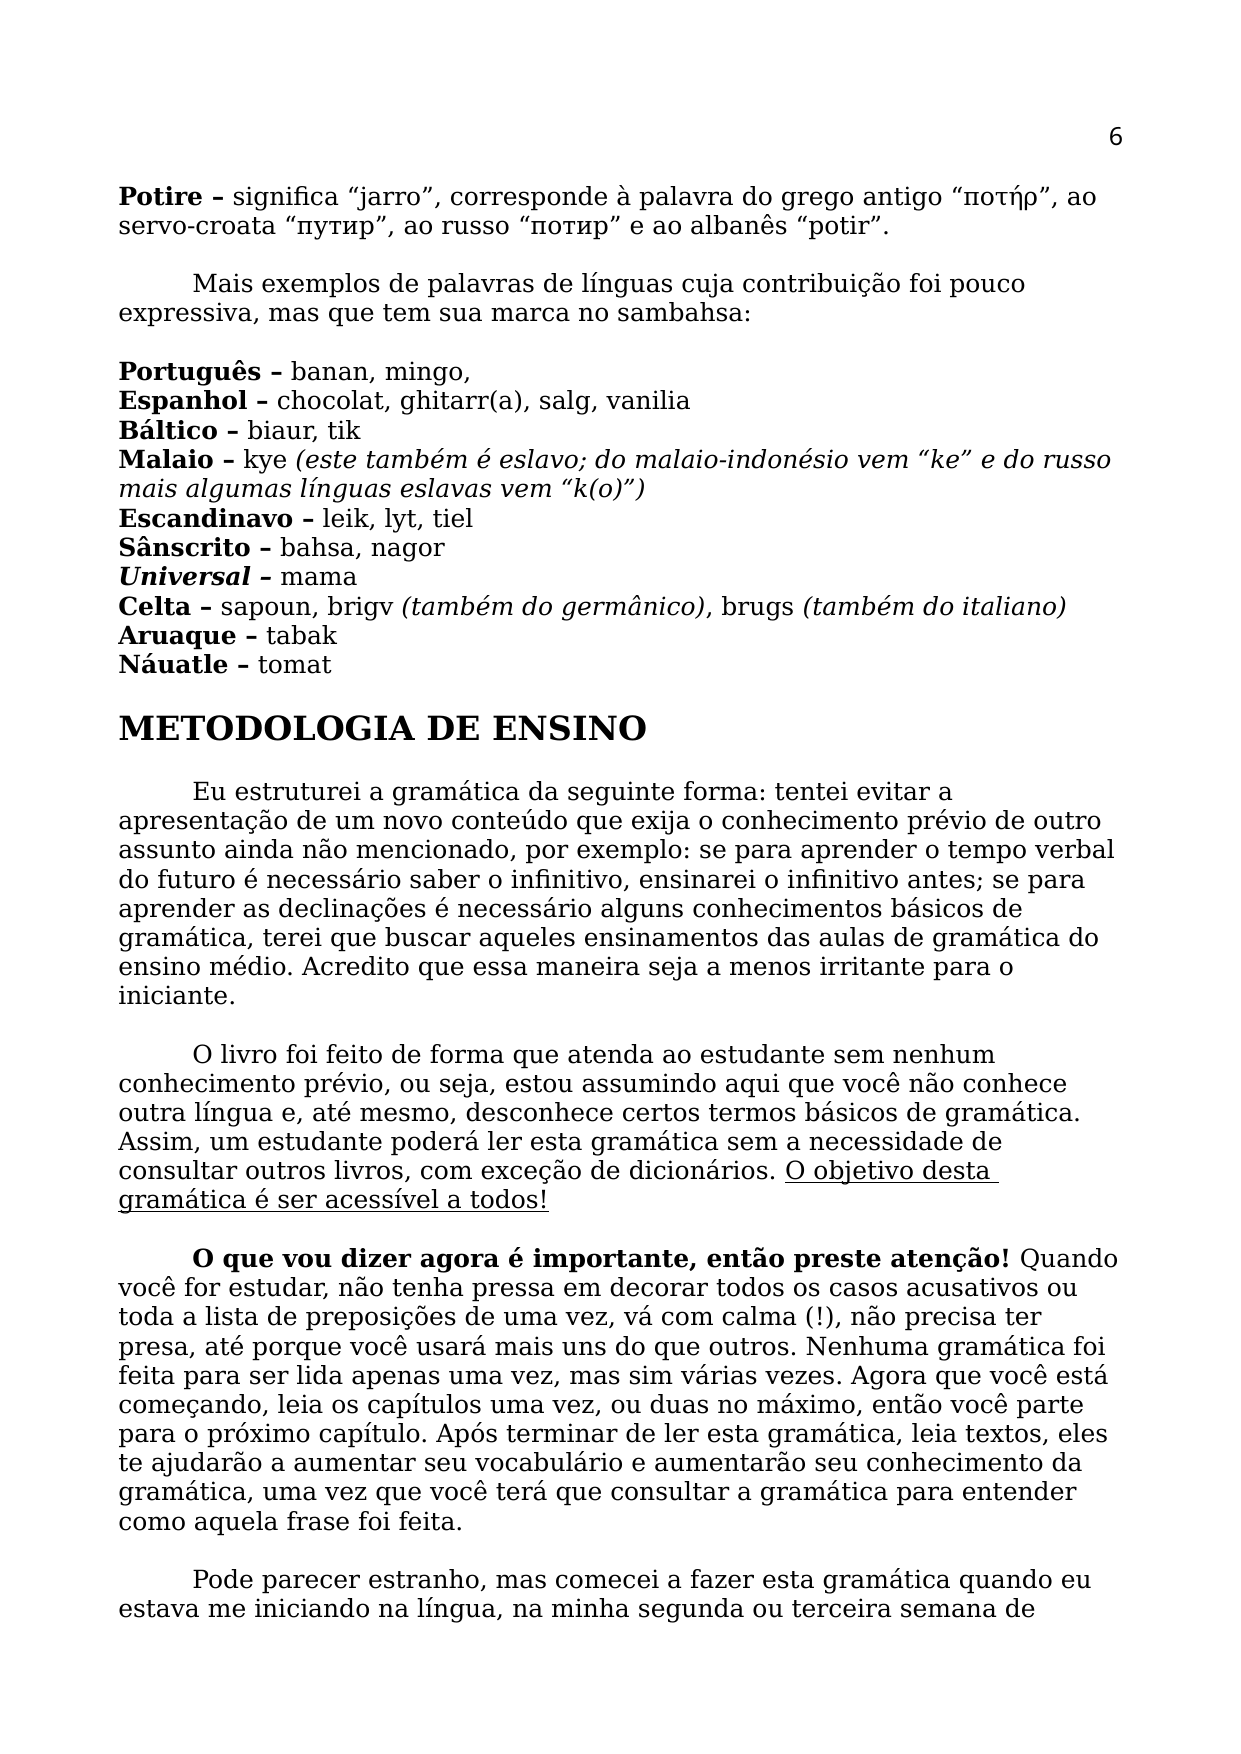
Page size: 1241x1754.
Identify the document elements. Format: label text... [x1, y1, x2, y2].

text Sânscrito – bahsa, nagor [118, 533, 1123, 562]
text O que vou dizer agora é importante, então preste atenção! Quando você for estudar, não tenha pressa em decorar todos os casos acusativos ou toda a lista de preposições de uma vez, vá com calma (!), não precisa ter presa, até porque você usará mais uns do que outros. Nenhuma gramática foi feita para ser lida apenas uma vez, mas sim várias vezes. Agora que você está começando, leia os capítulos uma vez, ou duas no máximo, então você parte para o próximo capítulo. Após terminar de ler esta gramática, leia textos, eles te ajudarão a aumentar seu vocabulário e aumentarão seu conhecimento da gramática, uma vez que você terá que consultar a gramática para entender como aquela frase foi feita. [118, 1244, 1123, 1536]
text Espanhol – chocolat, ghitarr(a), salg, vanilia [118, 386, 1123, 416]
text Universal – mama [118, 562, 1123, 592]
text Português – banan, mingo, [118, 357, 1123, 386]
text Celta – sapoun, brigv (também do germânico), brugs (também do italiano) [118, 592, 1123, 621]
text Malaio – kye (este também é eslavo; do malaio-indonésio vem “ke” e do russo mais algumas línguas eslavas vem “k(o)”) [118, 445, 1123, 503]
text Eu estruturei a gramática da seguinte forma: tentei evitar a apresentação de um novo conteúdo que exija o conhecimento prévio de outro assunto ainda não mencionado, por exemplo: se para aprender o tempo verbal do futuro é necessário saber o infinitivo, ensinarei o infinitivo antes; se para aprender as declinações é necessário alguns conhecimentos básicos de gramática, terei que buscar aqueles ensinamentos das aulas de gramática do ensino médio. Acredito que essa maneira seja a menos irritante para o iniciante. [118, 777, 1123, 1011]
text Náuatle – tomat [118, 650, 1123, 680]
text Mais exemplos de palavras de línguas cuja contribuição foi pouco expressiva, mas que tem sua marca no sambahsa: [118, 269, 1123, 328]
text Pode parecer estranho, mas comecei a fazer esta gramática quando eu estava me iniciando na língua, na minha segunda ou terceira semana de [118, 1565, 1123, 1623]
text O livro foi feito de forma que atenda ao estudante sem nenhum conhecimento prévio, ou seja, estou assumindo aqui que você não conhece outra língua e, até mesmo, desconhece certos termos básicos de gramática. Assim, um estudante poderá ler esta gramática sem a necessidade de consultar outros livros, com exceção de dicionários. O objetivo desta gramática é ser acessível a todos! [118, 1040, 1123, 1215]
text Potire – significa “jarro”, corresponde à palavra do grego antigo “ποτήρ”, ao servo-croata “путир”, ao russo “потир” e ao albanês “potir”. [118, 182, 1123, 240]
subtitle METODOLOGIA DE ENSINO [118, 709, 1123, 748]
text Báltico – biaur, tik [118, 416, 1123, 445]
text Aruaque – tabak [118, 621, 1123, 650]
text Escandinavo – leik, lyt, tiel [118, 503, 1123, 533]
